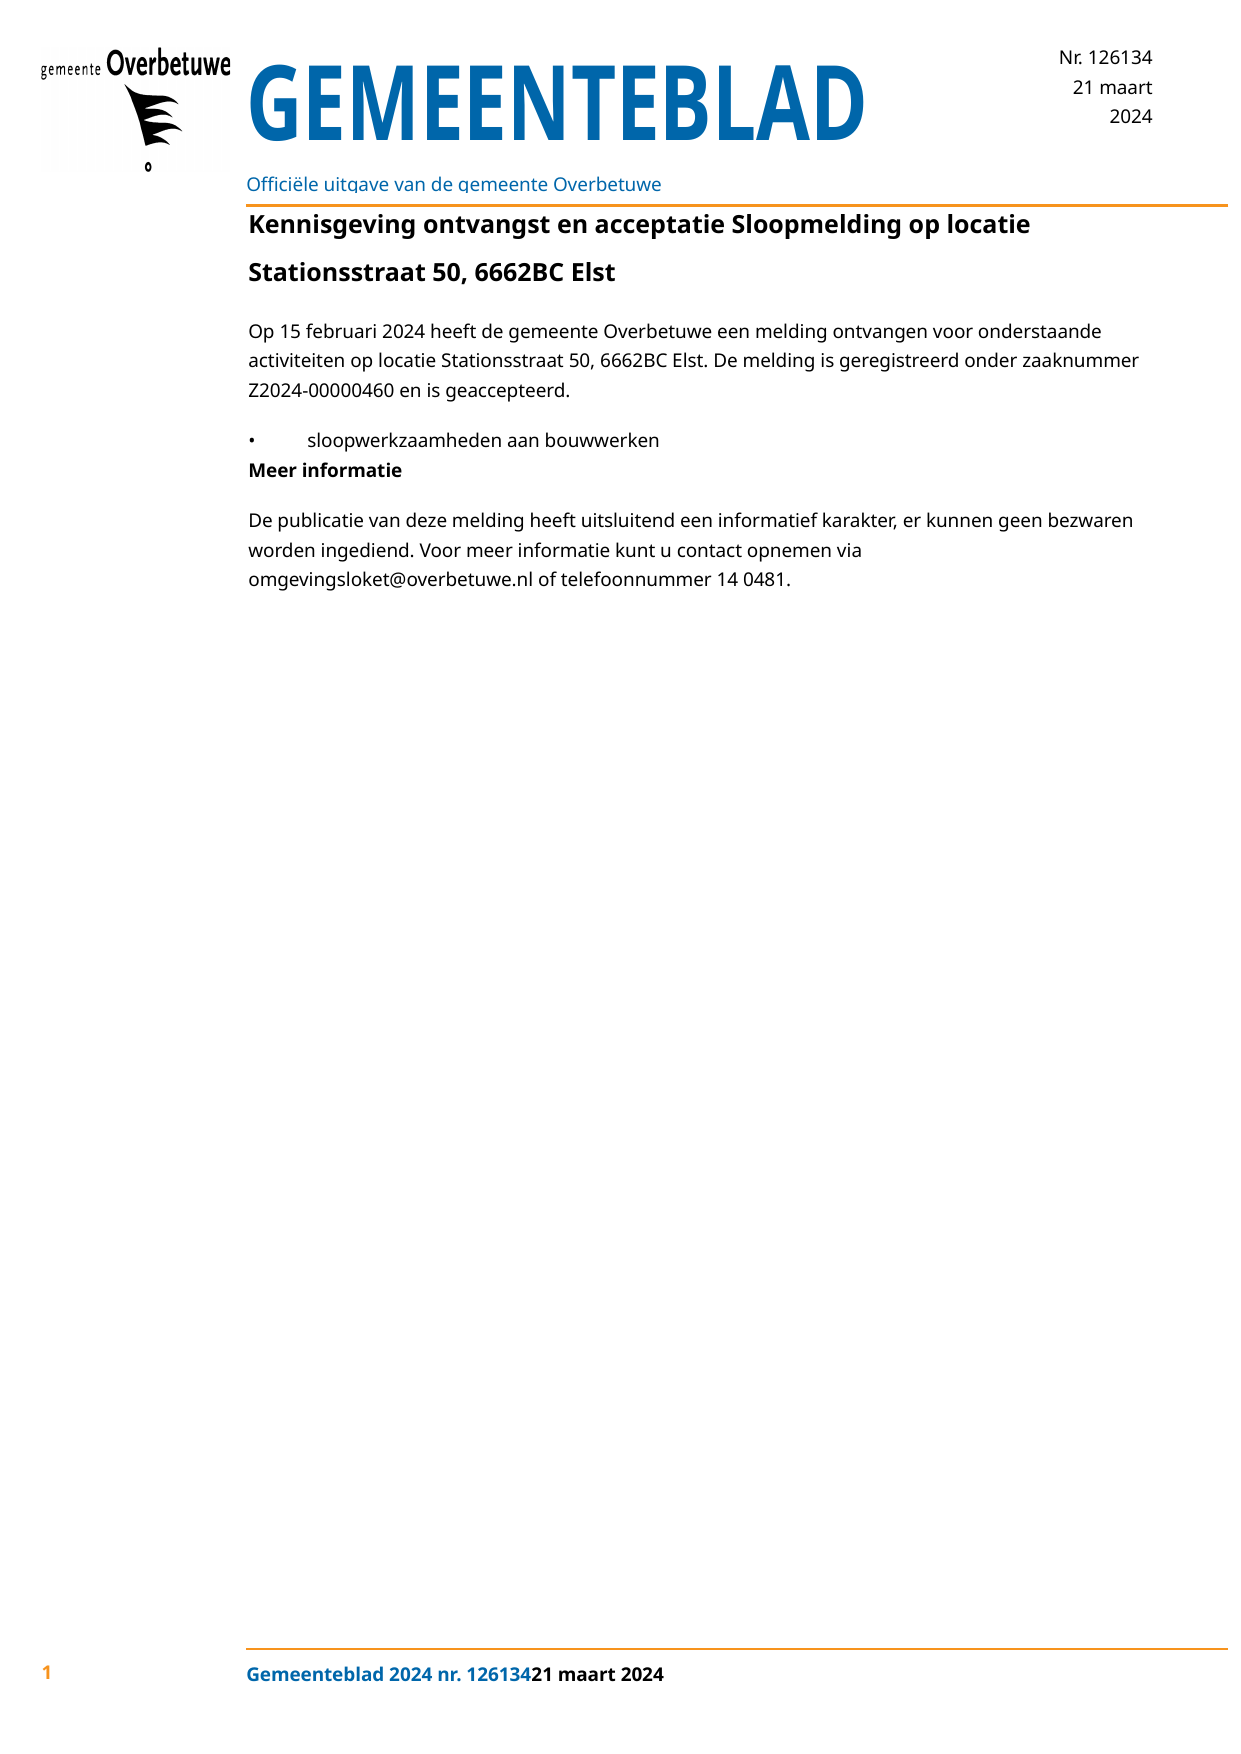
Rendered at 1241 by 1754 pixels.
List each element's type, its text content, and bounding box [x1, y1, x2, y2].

picture [41, 47, 231, 172]
text Meer informatie [248, 457, 1152, 483]
text Kennisgeving ontvangst en acceptatie Sloopmelding op locatie Stationsstraat 50, 6662BC Elst [248, 207, 1152, 288]
text De publicatie van deze melding heeft uitsluitend een informatief karakter, er kunnen geen bezwaren worden ingediend. Voor meer informatie kunt u contact opnemen via omgevingsloket@overbetuwe.nl of telefoonnummer 14 0481. [248, 507, 1152, 592]
list sloopwerkzaamheden aan bouwwerken [248, 427, 1152, 453]
text Op 15 februari 2024 heeft de gemeente Overbetuwe een melding ontvangen voor onderstaande activiteiten op locatie Stationsstraat 50, 6662BC Elst. De melding is geregistreerd onder zaaknummer Z2024-00000460 en is geaccepteerd. [248, 318, 1152, 403]
